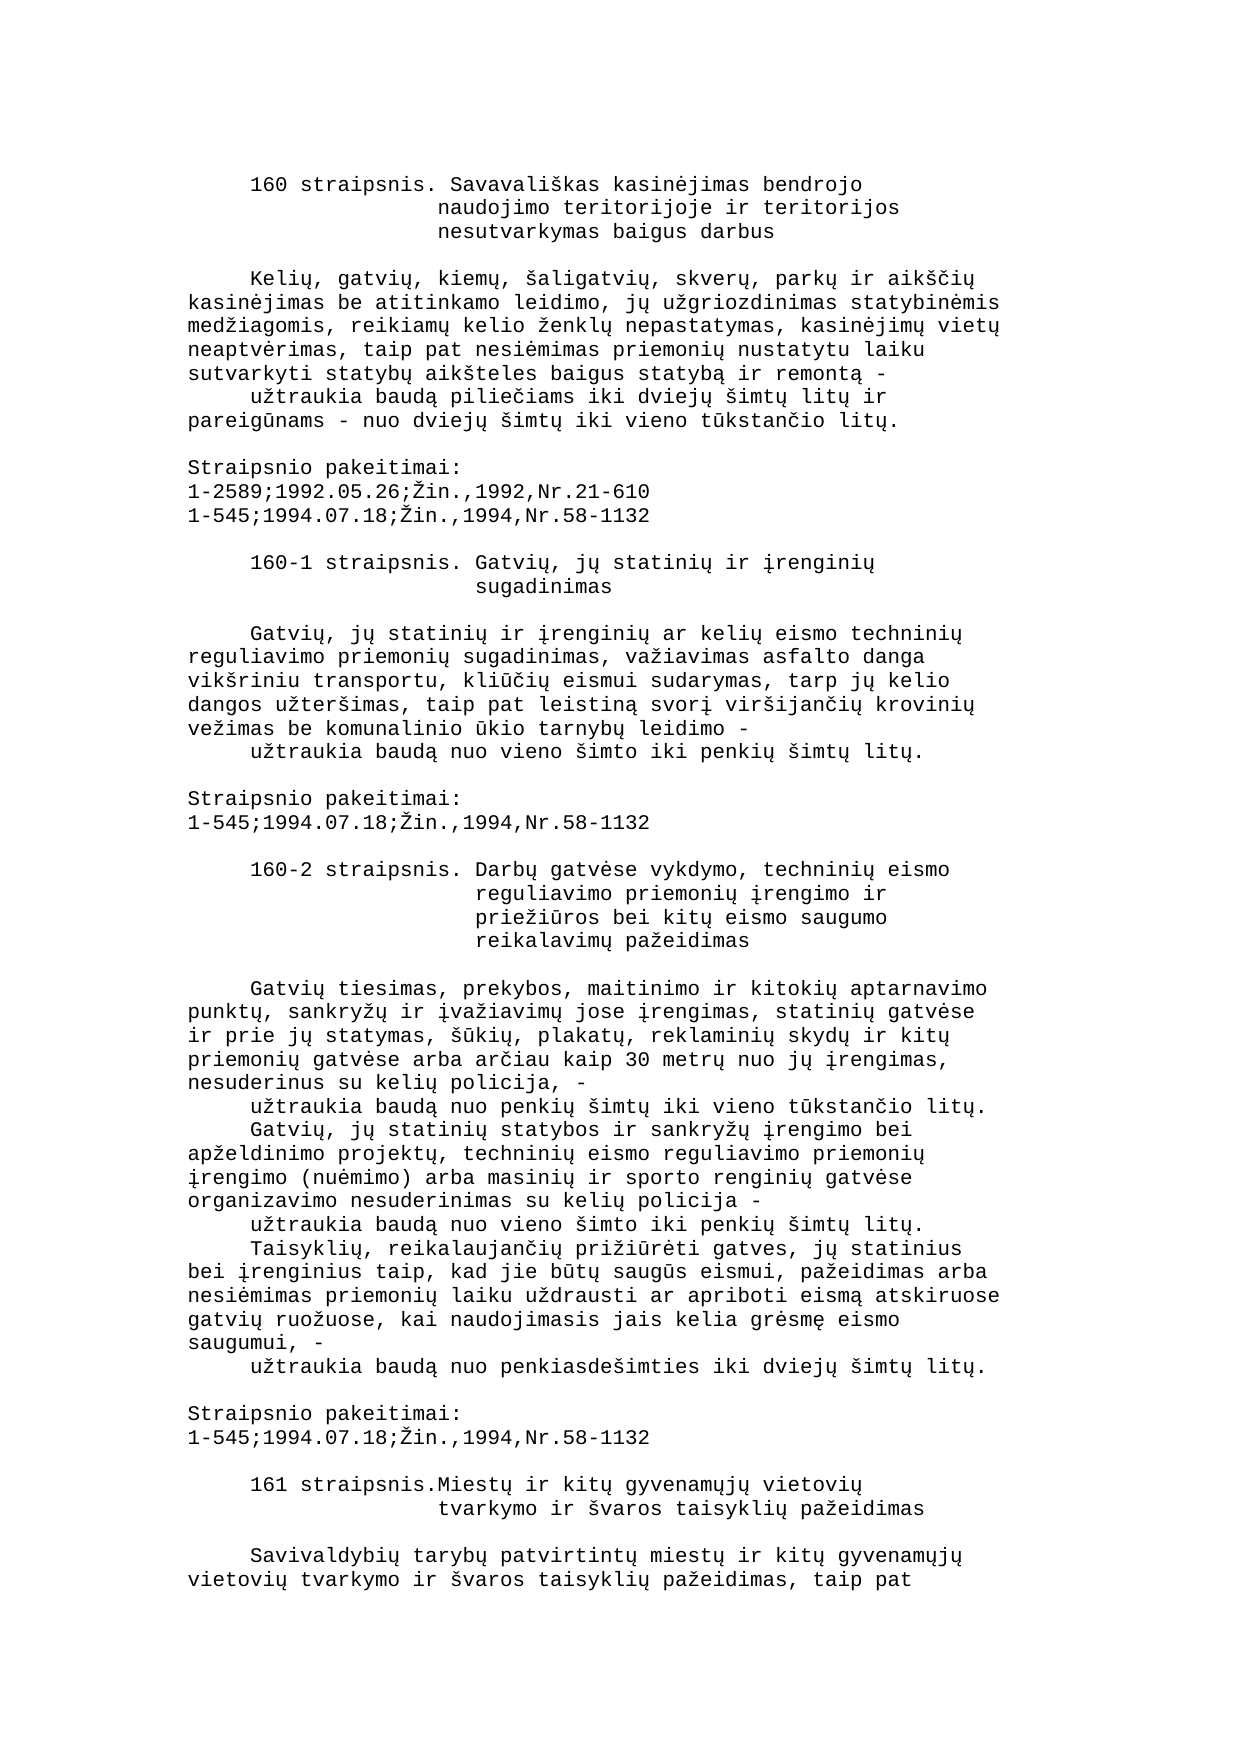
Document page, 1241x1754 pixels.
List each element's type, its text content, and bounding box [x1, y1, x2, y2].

text kasinėjimas be atitinkamo leidimo, jų užgriozdinimas statybinėmis [187, 292, 1053, 316]
text 160-2 straipsnis. Darbų gatvėse vykdymo, techninių eismo [187, 859, 1053, 883]
text organizavimo nesuderinimas su kelių policija - [187, 1190, 1053, 1214]
text 160 straipsnis. Savavališkas kasinėjimas bendrojo [187, 174, 1053, 197]
text sugadinimas [187, 576, 1053, 599]
text dangos užteršimas, taip pat leistiną svorį viršijančių krovinių [187, 694, 1053, 717]
text tvarkymo ir švaros taisyklių pažeidimas [187, 1498, 1053, 1521]
text priežiūros bei kitų eismo saugumo [187, 907, 1053, 930]
text nesuderinus su kelių policija, - [187, 1072, 1053, 1096]
text Straipsnio pakeitimai: [187, 788, 1053, 812]
text Straipsnio pakeitimai: [187, 457, 1053, 481]
text reikalavimų pažeidimas [187, 930, 1053, 954]
text punktų, sankryžų ir įvažiavimų jose įrengimas, statinių gatvėse [187, 1001, 1053, 1025]
text užtraukia baudą piliečiams iki dviejų šimtų litų ir [187, 386, 1053, 410]
text nesutvarkymas baigus darbus [187, 221, 1053, 244]
text sutvarkyti statybų aikšteles baigus statybą ir remontą - [187, 363, 1053, 386]
text neaptvėrimas, taip pat nesiėmimas priemonių nustatytu laiku [187, 339, 1053, 363]
text Taisyklių, reikalaujančių prižiūrėti gatves, jų statinius [187, 1238, 1053, 1261]
text 1-2589;1992.05.26;Žin.,1992,Nr.21-610 [187, 481, 1053, 505]
text bei įrenginius taip, kad jie būtų saugūs eismui, pažeidimas arba [187, 1261, 1053, 1285]
text saugumui, - [187, 1332, 1053, 1356]
text pareigūnams - nuo dviejų šimtų iki vieno tūkstančio litų. [187, 410, 1053, 434]
text Gatvių tiesimas, prekybos, maitinimo ir kitokių aptarnavimo [187, 978, 1053, 1001]
text vežimas be komunalinio ūkio tarnybų leidimo - [187, 717, 1053, 741]
text užtraukia baudą nuo penkių šimtų iki vieno tūkstančio litų. [187, 1096, 1053, 1119]
text naudojimo teritorijoje ir teritorijos [187, 197, 1053, 221]
text priemonių gatvėse arba arčiau kaip 30 metrų nuo jų įrengimas, [187, 1048, 1053, 1072]
text 160-1 straipsnis. Gatvių, jų statinių ir įrenginių [187, 552, 1053, 576]
text Savivaldybių tarybų patvirtintų miestų ir kitų gyvenamųjų [187, 1545, 1053, 1569]
text Gatvių, jų statinių ir įrenginių ar kelių eismo techninių [187, 623, 1053, 647]
text užtraukia baudą nuo penkiasdešimties iki dviejų šimtų litų. [187, 1356, 1053, 1379]
text 161 straipsnis.Miestų ir kitų gyvenamųjų vietovių [187, 1474, 1053, 1498]
text nesiėmimas priemonių laiku uždrausti ar apriboti eismą atskiruose [187, 1285, 1053, 1309]
text apželdinimo projektų, techninių eismo reguliavimo priemonių [187, 1143, 1053, 1167]
text užtraukia baudą nuo vieno šimto iki penkių šimtų litų. [187, 1214, 1053, 1238]
text užtraukia baudą nuo vieno šimto iki penkių šimtų litų. [187, 741, 1053, 765]
text Gatvių, jų statinių statybos ir sankryžų įrengimo bei [187, 1119, 1053, 1143]
text Straipsnio pakeitimai: [187, 1403, 1053, 1427]
text medžiagomis, reikiamų kelio ženklų nepastatymas, kasinėjimų vietų [187, 316, 1053, 339]
text vietovių tvarkymo ir švaros taisyklių pažeidimas, taip pat [187, 1569, 1053, 1592]
text 1-545;1994.07.18;Žin.,1994,Nr.58-1132 [187, 505, 1053, 528]
text ir prie jų statymas, šūkių, plakatų, reklaminių skydų ir kitų [187, 1025, 1053, 1048]
text 1-545;1994.07.18;Žin.,1994,Nr.58-1132 [187, 812, 1053, 836]
text vikšriniu transportu, kliūčių eismui sudarymas, tarp jų kelio [187, 670, 1053, 694]
text reguliavimo priemonių sugadinimas, važiavimas asfalto danga [187, 647, 1053, 670]
text Kelių, gatvių, kiemų, šaligatvių, skverų, parkų ir aikščių [187, 268, 1053, 292]
text įrengimo (nuėmimo) arba masinių ir sporto renginių gatvėse [187, 1167, 1053, 1190]
text 1-545;1994.07.18;Žin.,1994,Nr.58-1132 [187, 1427, 1053, 1451]
text gatvių ruožuose, kai naudojimasis jais kelia grėsmę eismo [187, 1309, 1053, 1332]
text reguliavimo priemonių įrengimo ir [187, 883, 1053, 907]
